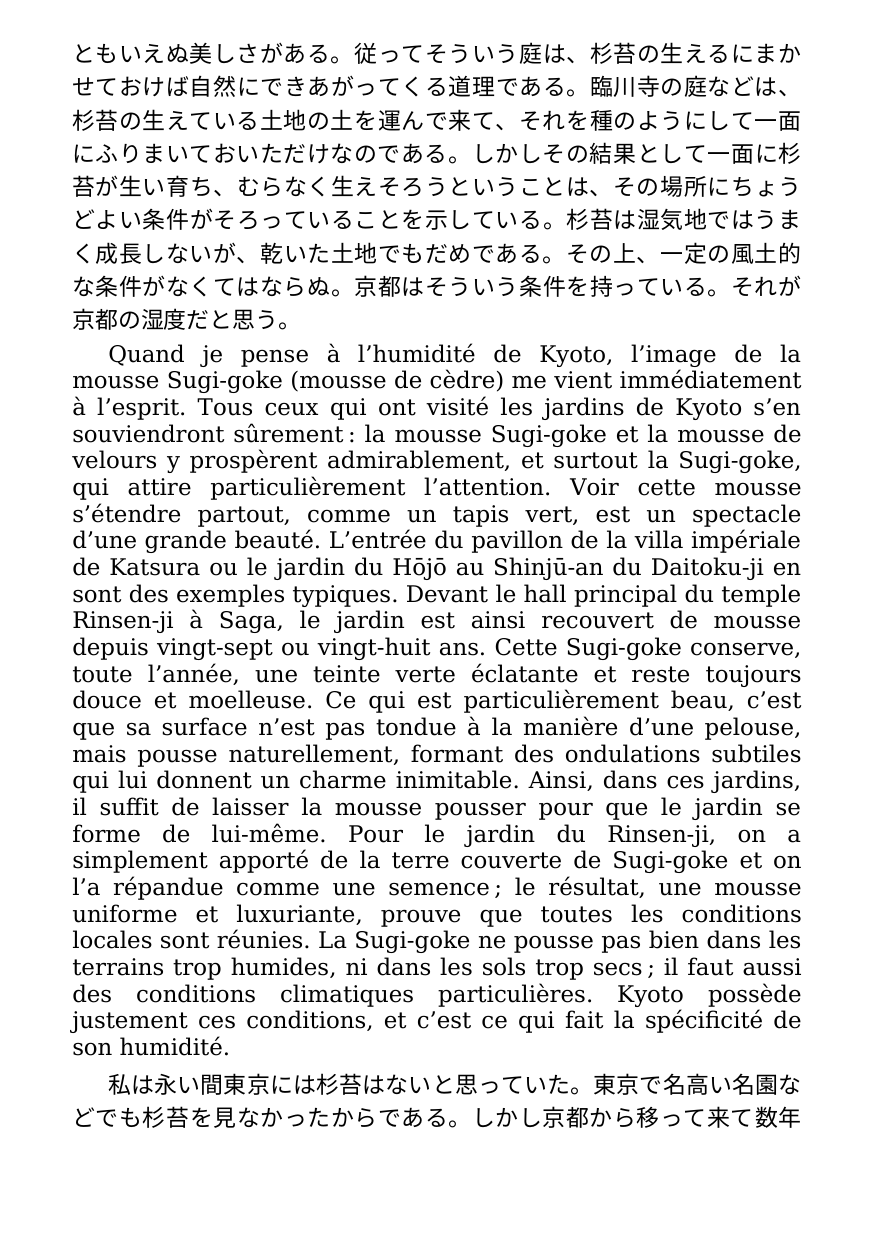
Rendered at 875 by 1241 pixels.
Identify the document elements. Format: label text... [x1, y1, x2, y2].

text ともいえぬ美しさがある。従ってそういう庭は、杉苔の生えるにまかせておけば自然にできあがってくる道理である。臨川寺の庭などは、杉苔の生えている土地の土を運んで来て、それを種のようにして一面にふりまいておいただけなのである。しかしその結果として一面に杉苔が生い育ち、むらなく生えそろうということは、その場所にちょうどよい条件がそろっていることを示している。杉苔は湿気地ではうまく成長しないが、乾いた土地でもだめである。その上、一定の風土的な条件がなくてはならぬ。京都はそういう条件を持っている。それが京都の湿度だと思う。 [72, 36, 802, 335]
text Quand je pense à l’humidité de Kyoto, l’image de la mousse Sugi-goke (mousse de cèdre) me vient immédiatement à l’esprit. Tous ceux qui ont visité les jardins de Kyoto s’en souviendront sûrement : la mousse Sugi-goke et la mousse de velours y prospèrent admirablement, et surtout la Sugi-goke, qui attire particulièrement l’attention. Voir cette mousse s’étendre partout, comme un tapis vert, est un spectacle d’une grande beauté. L’entrée du pavillon de la villa impériale de Katsura ou le jardin du Hōjō au Shinjū-an du Daitoku-ji en sont des exemples typiques. Devant le hall principal du temple Rinsen-ji à Saga, le jardin est ainsi recouvert de mousse depuis vingt-sept ou vingt-huit ans. Cette Sugi-goke conserve, toute l’année, une teinte verte éclatante et reste toujours douce et moelleuse. Ce qui est particulièrement beau, c’est que sa surface n’est pas tondue à la manière d’une pelouse, mais pousse naturellement, formant des ondulations subtiles qui lui donnent un charme inimitable. Ainsi, dans ces jardins, il suffit de laisser la mousse pousser pour que le jardin se forme de lui-même. Pour le jardin du Rinsen-ji, on a simplement apporté de la terre couverte de Sugi-goke et on l’a répandue comme une semence ; le résultat, une mousse uniforme et luxuriante, prouve que toutes les conditions locales sont réunies. La Sugi-goke ne pousse pas bien dans les terrains trop humides, ni dans les sols trop secs ; il faut aussi des conditions climatiques particulières. Kyoto possède justement ces conditions, et c’est ce qui fait la spécificité de son humidité. [72, 341, 802, 1061]
text 私は永い間東京には杉苔はないと思っていた。東京で名高い名園などでも杉苔を見なかったからである。しかし京都から移って来て数年 [72, 1067, 802, 1133]
